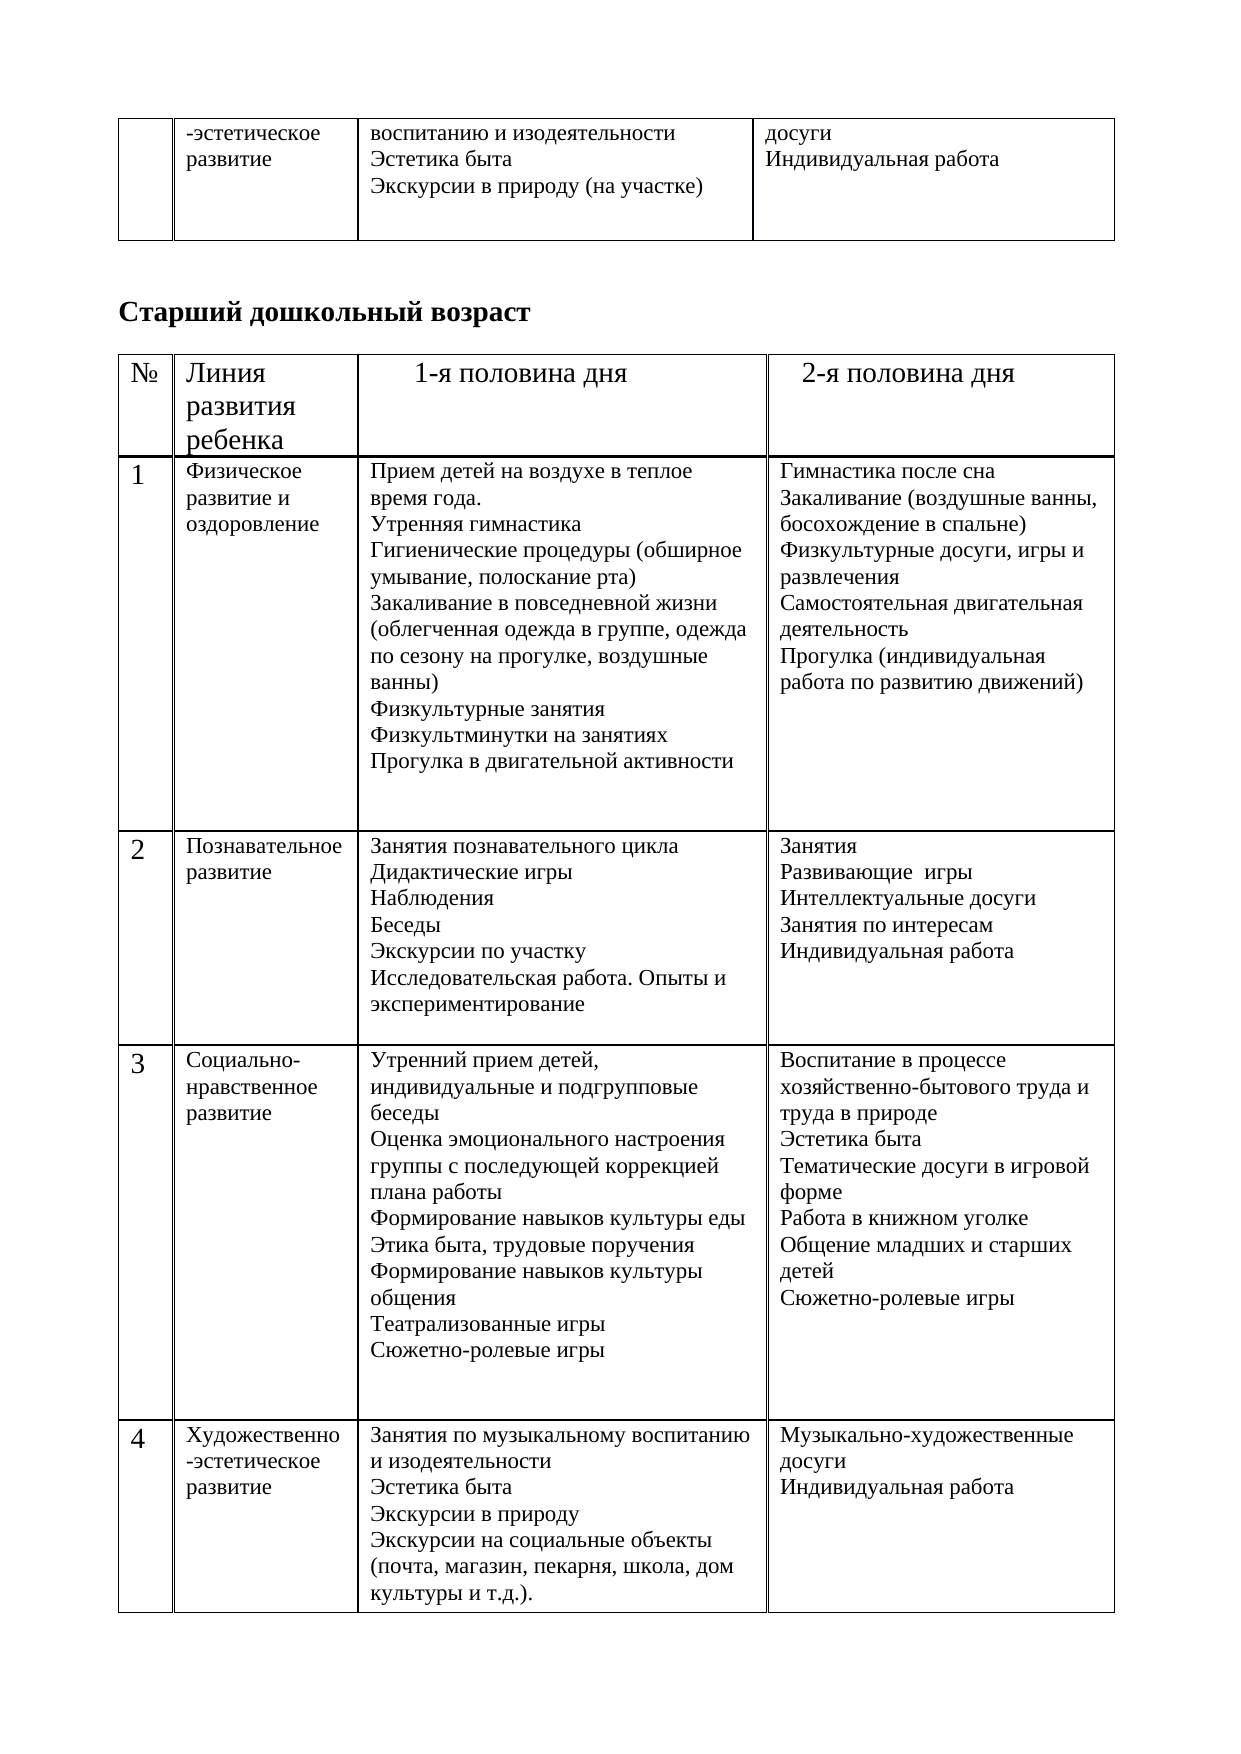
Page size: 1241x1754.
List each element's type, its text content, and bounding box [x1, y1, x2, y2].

table_cell 3 [119, 1046, 172, 1419]
text Старший дошкольный возраст [118, 294, 1122, 328]
table_cell Познавательное развитие [175, 832, 357, 1044]
table_cell 2 [119, 832, 172, 1044]
table_cell Утренний прием детей, индивидуальные и подгрупповые беседы Оценка эмоционального настроения группы с последующей коррекцией плана работы Формирование навыков культуры еды Этика быта, трудовые поручения Формирование навыков культуры общения Театрализованные игры Сюжетно-ролевые игры [359, 1046, 766, 1419]
table_cell Физическое развитие и оздоровление [175, 458, 357, 830]
table_cell досуги Индивидуальная работа [754, 119, 1114, 240]
table_cell Социально-нравственное развитие [175, 1046, 357, 1419]
table_cell воспитанию и изодеятельности Эстетика быта Экскурсии в природу (на участке) [359, 119, 752, 240]
table_cell эстетическое развитие [175, 119, 357, 240]
table_cell Музыкально-художественные досуги Индивидуальная работа [769, 1421, 1114, 1612]
table_cell Гимнастика после сна Закаливание (воздушные ванны, босохождение в спальне) Физкультурные досуги, игры и развлечения Самостоятельная двигательная деятельность Прогулка (индивидуальная работа по развитию движений) [769, 458, 1114, 830]
table_cell 4 [119, 1421, 172, 1612]
table_cell Занятия по музыкальному воспитанию и изодеятельности Эстетика быта Экскурсии в природу Экскурсии на социальные объекты (почта, магазин, пекарня, школа, дом культуры и т.д.). [359, 1421, 766, 1612]
table_header № [119, 355, 172, 455]
table_header 2-я половина дня [769, 355, 1114, 455]
table_header Линия развития ребенка [175, 355, 357, 455]
table_cell Художественно-эстетическое развитие [175, 1421, 357, 1612]
table_cell Занятия познавательного цикла Дидактические игры Наблюдения Беседы Экскурсии по участку Исследовательская работа. Опыты и экспериментирование [359, 832, 766, 1044]
table_cell Занятия Развивающие игры Интеллектуальные досуги Занятия по интересам Индивидуальная работа [769, 832, 1114, 1044]
table_cell [119, 119, 172, 240]
table_header 1-я половина дня [359, 355, 766, 455]
table_cell Прием детей на воздухе в теплое время года. Утренняя гимнастика Гигиенические процедуры (обширное умывание, полоскание рта) Закаливание в повседневной жизни (облегченная одежда в группе, одежда по сезону на прогулке, воздушные ванны) Физкультурные занятия Физкультминутки на занятиях Прогулка в двигательной активности [359, 458, 766, 830]
table_cell Воспитание в процессе хозяйственно-бытового труда и труда в природе Эстетика быта Тематические досуги в игровой форме Работа в книжном уголке Общение младших и старших детей Сюжетно-ролевые игры [769, 1046, 1114, 1419]
table_cell 1 [119, 458, 172, 830]
